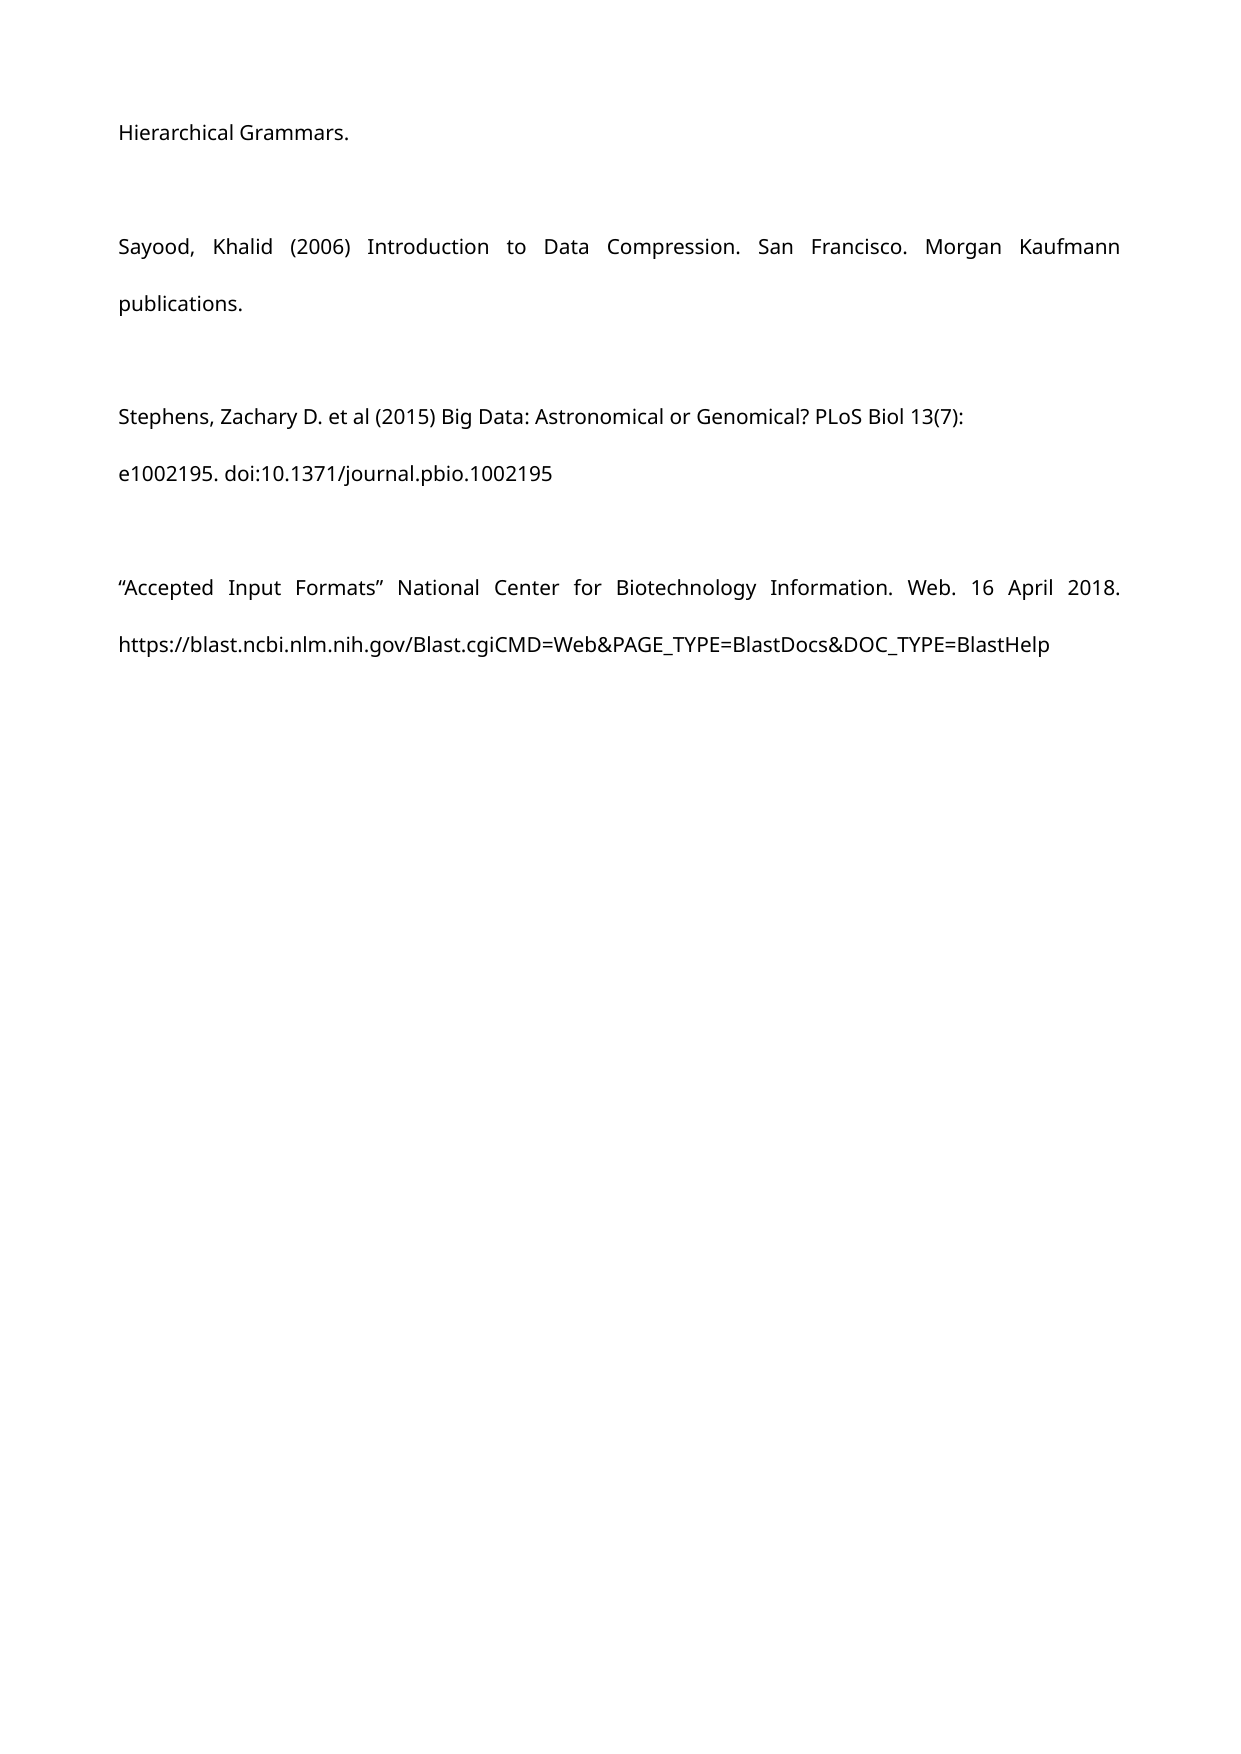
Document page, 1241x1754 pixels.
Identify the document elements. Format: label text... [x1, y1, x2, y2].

text Stephens, Zachary D. et al (2015) Big Data: Astronomical or Genomical? PLoS Biol 13(7): [118, 402, 1122, 431]
text Hierarchical Grammars. [118, 118, 1122, 147]
text “Accepted Input Formats” National Center for Biotechnology Information. Web. 16 April 2018. https://blast.ncbi.nlm.nih.gov/Blast.cgiCMD=Web&PAGE_TYPE=BlastDocs&DOC_TYPE=BlastHelp [118, 573, 1122, 658]
text Sayood, Khalid (2006) Introduction to Data Compression. San Francisco. Morgan Kaufmann publications. [118, 232, 1122, 317]
text e1002195. doi:10.1371/journal.pbio.1002195 [118, 459, 1122, 488]
